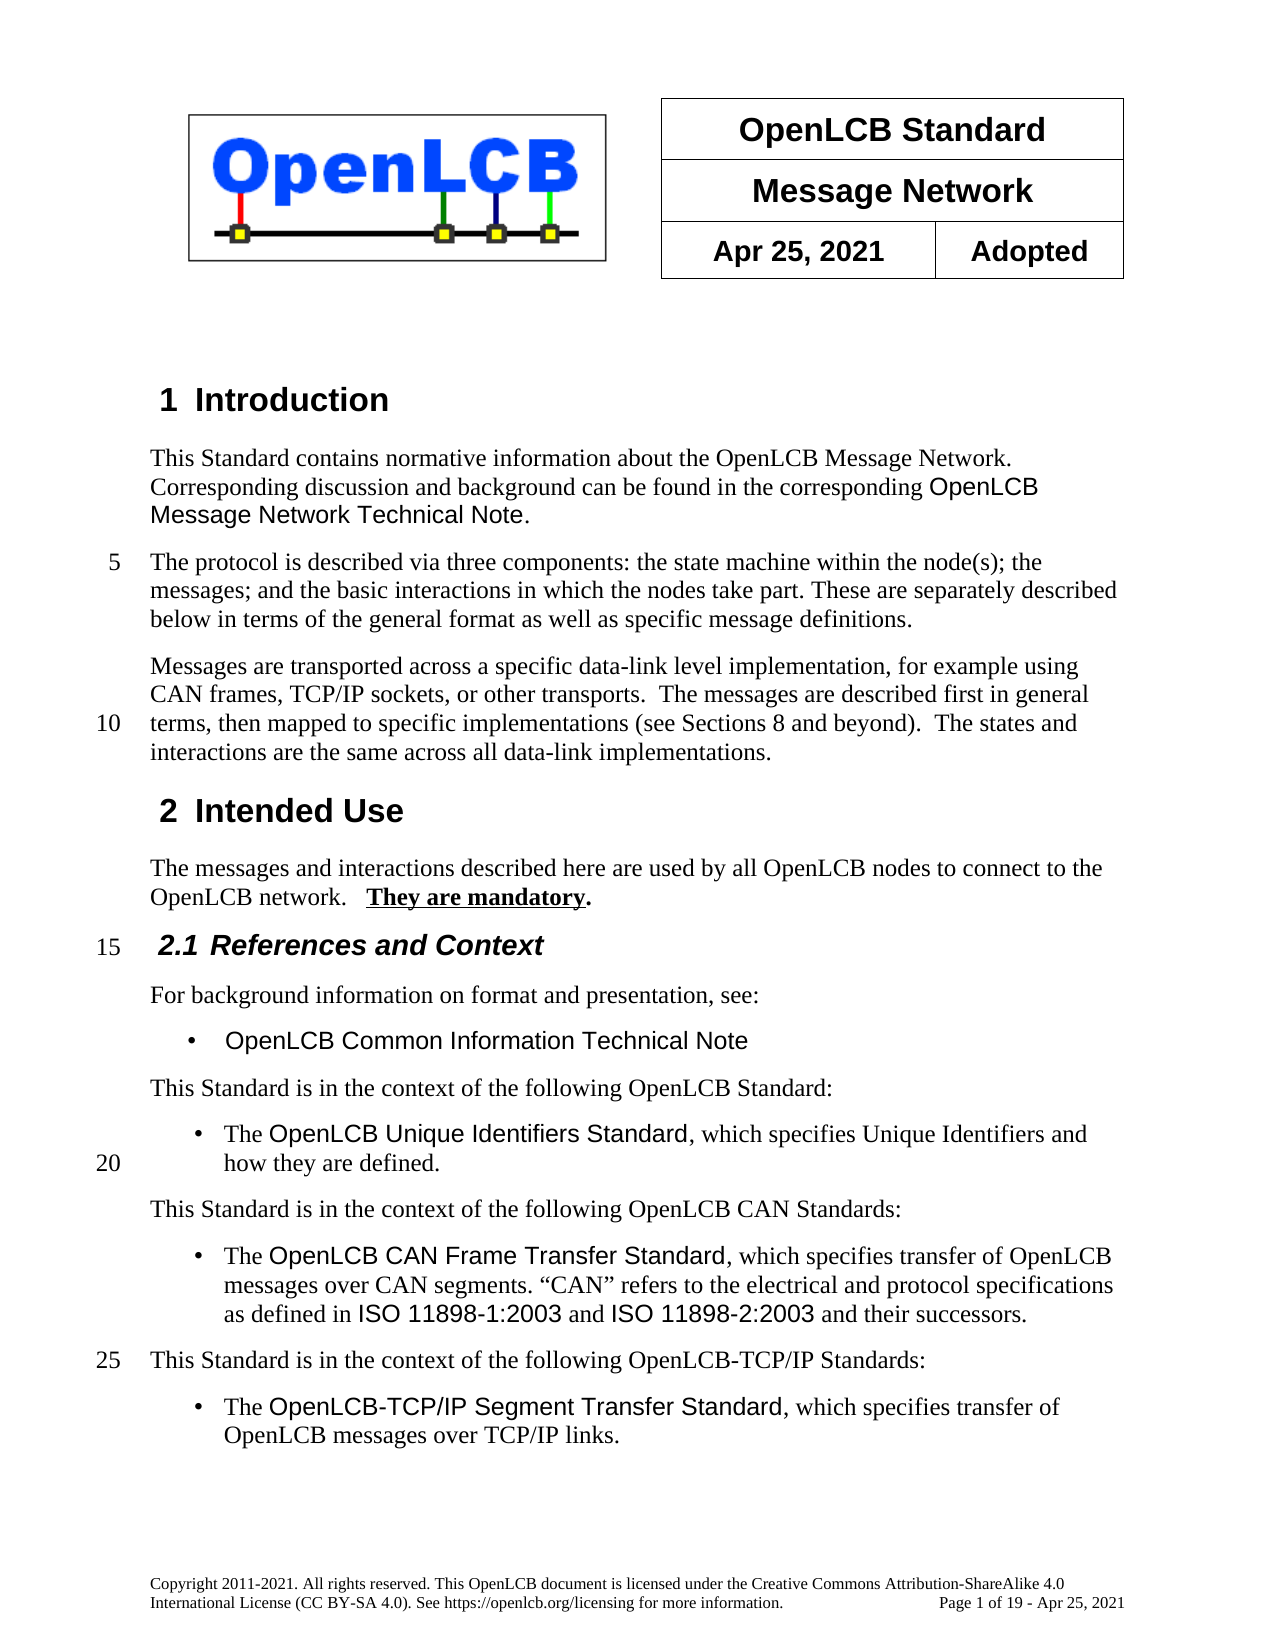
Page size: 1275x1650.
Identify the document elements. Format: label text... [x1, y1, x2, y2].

subtitle Introduction [150, 380, 1125, 419]
text For background information on format and presentation, see: [150, 980, 1125, 1008]
list The OpenLCB-TCP/IP Segment Transfer Standard, which specifies transfer of OpenLCB messages over TCP/IP links. [194, 1392, 1125, 1449]
picture [187, 114, 608, 263]
list The OpenLCB CAN Frame Transfer Standard, which specifies transfer of OpenLCB messages over CAN segments. “CAN” refers to the electrical and protocol specifications as defined in ISO 11898-1:2003 and ISO 11898-2:2003 and their successors. [194, 1241, 1125, 1327]
text This Standard is in the context of the following OpenLCB Standard: [150, 1073, 1125, 1101]
subtitle Intended Use [150, 791, 1125, 829]
list The OpenLCB Unique Identifiers Standard, which specifies Unique Identifiers and how they are defined. [194, 1119, 1125, 1177]
text This Standard is in the context of the following OpenLCB-TCP/IP Standards: [150, 1345, 1125, 1374]
list OpenLCB Common Information Technical Note [187, 1026, 1125, 1055]
text Messages are transported across a specific data-link level implementation, for example using CAN frames, TCP/IP sockets, or other transports. The messages are described first in general terms, then mapped to specific implementations (see Sections 8 and beyond). The states and interactions are the same across all data-link implementations. [150, 651, 1125, 766]
text This Standard is in the context of the following OpenLCB CAN Standards: [150, 1194, 1125, 1223]
text The protocol is described via three components: the state machine within the node(s); the messages; and the basic interactions in which the nodes take part. These are separately described below in terms of the general format as well as specific message definitions. [150, 547, 1125, 633]
text This Standard contains normative information about the OpenLCB Message Network. Corresponding discussion and background can be found in the corresponding OpenLCB Message Network Technical Note. [150, 443, 1125, 529]
text The messages and interactions described here are used by all OpenLCB nodes to connect to the OpenLCB network. They are mandatory. [150, 853, 1125, 911]
subtitle References and Context [150, 928, 1125, 962]
